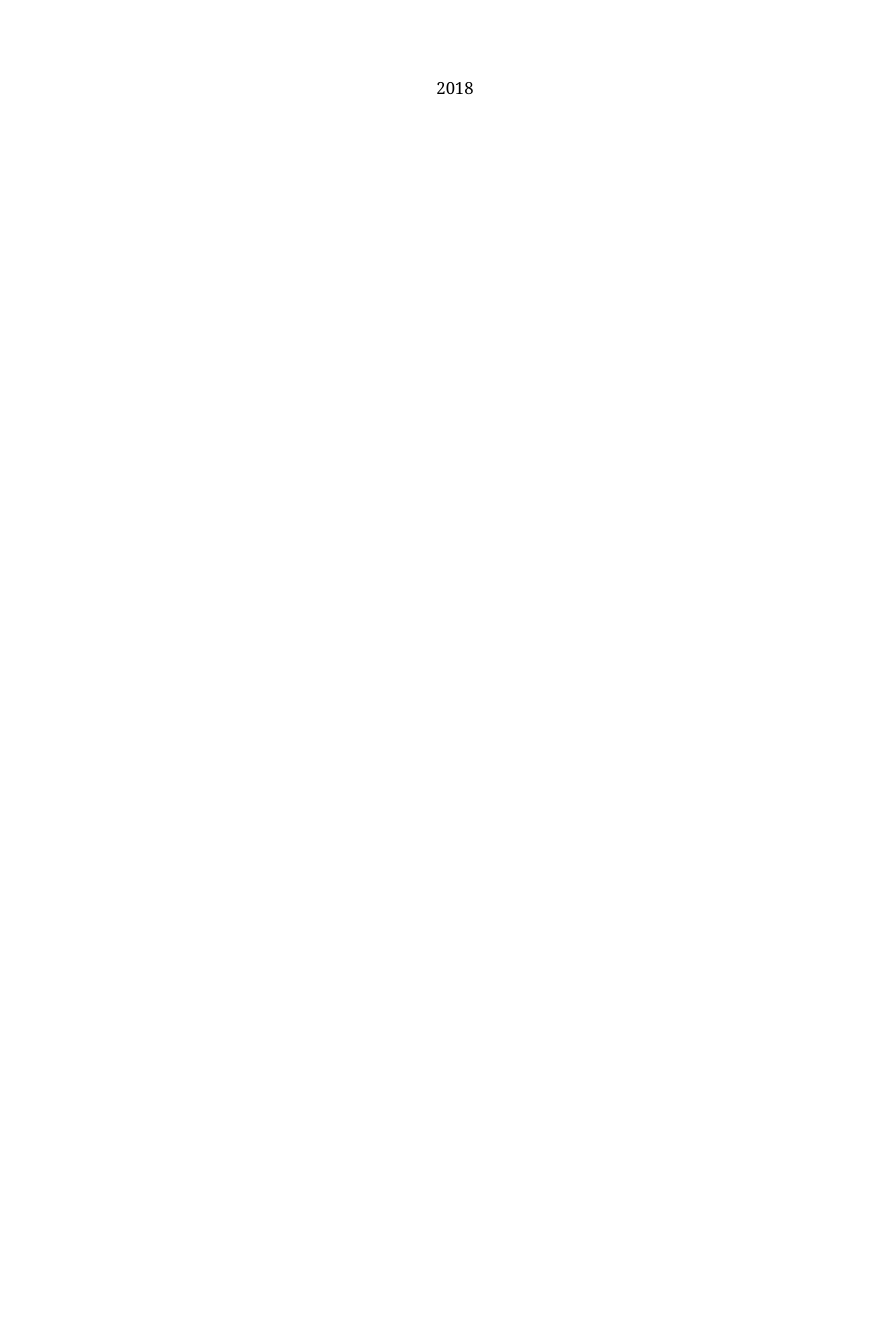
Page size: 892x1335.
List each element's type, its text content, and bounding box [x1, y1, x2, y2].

text 2018 [124, 77, 786, 99]
